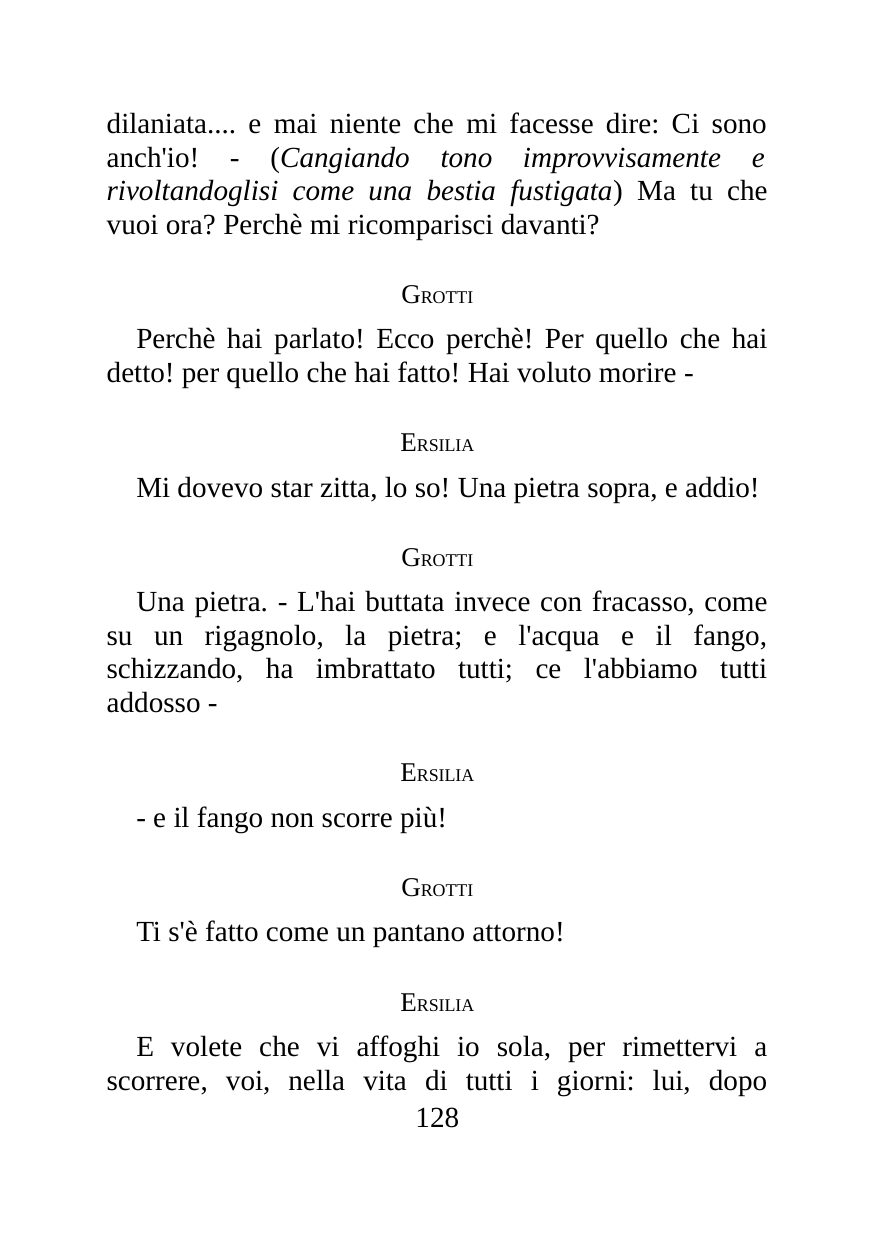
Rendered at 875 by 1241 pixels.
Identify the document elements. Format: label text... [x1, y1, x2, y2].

text - e il fango non scorre più! [106, 800, 768, 833]
text Ersilia [106, 426, 768, 457]
text Grotti [106, 871, 768, 902]
text Una pietra. - L'hai buttata invece con fracasso, come su un rigagnolo, la pietra; e l'acqua e il fango, schizzando, ha imbrattato tutti; ce l'abbiamo tutti addosso - [106, 584, 768, 719]
text Ersilia [106, 986, 768, 1017]
text Perchè hai parlato! Ecco perchè! Per quello che hai detto! per quello che hai fatto! Hai voluto morire - [106, 322, 768, 389]
text E volete che vi affoghi io sola, per rimettervi a scorrere, voi, nella vita di tutti i giorni: lui, dopo [106, 1029, 768, 1096]
text Ersilia [106, 756, 768, 787]
text Mi dovevo star zitta, lo so! Una pietra sopra, e addio! [106, 470, 768, 503]
text Grotti [106, 278, 768, 309]
text Ti s'è fatto come un pantano attorno! [106, 914, 768, 948]
text Grotti [106, 541, 768, 572]
text dilaniata.... e mai niente che mi facesse dire: Ci sono anch'io! - (Cangiando tono improvvisamente e rivoltandoglisi come una bestia fustigata) Ma tu che vuoi ora? Perchè mi ricomparisci davanti? [106, 106, 768, 241]
